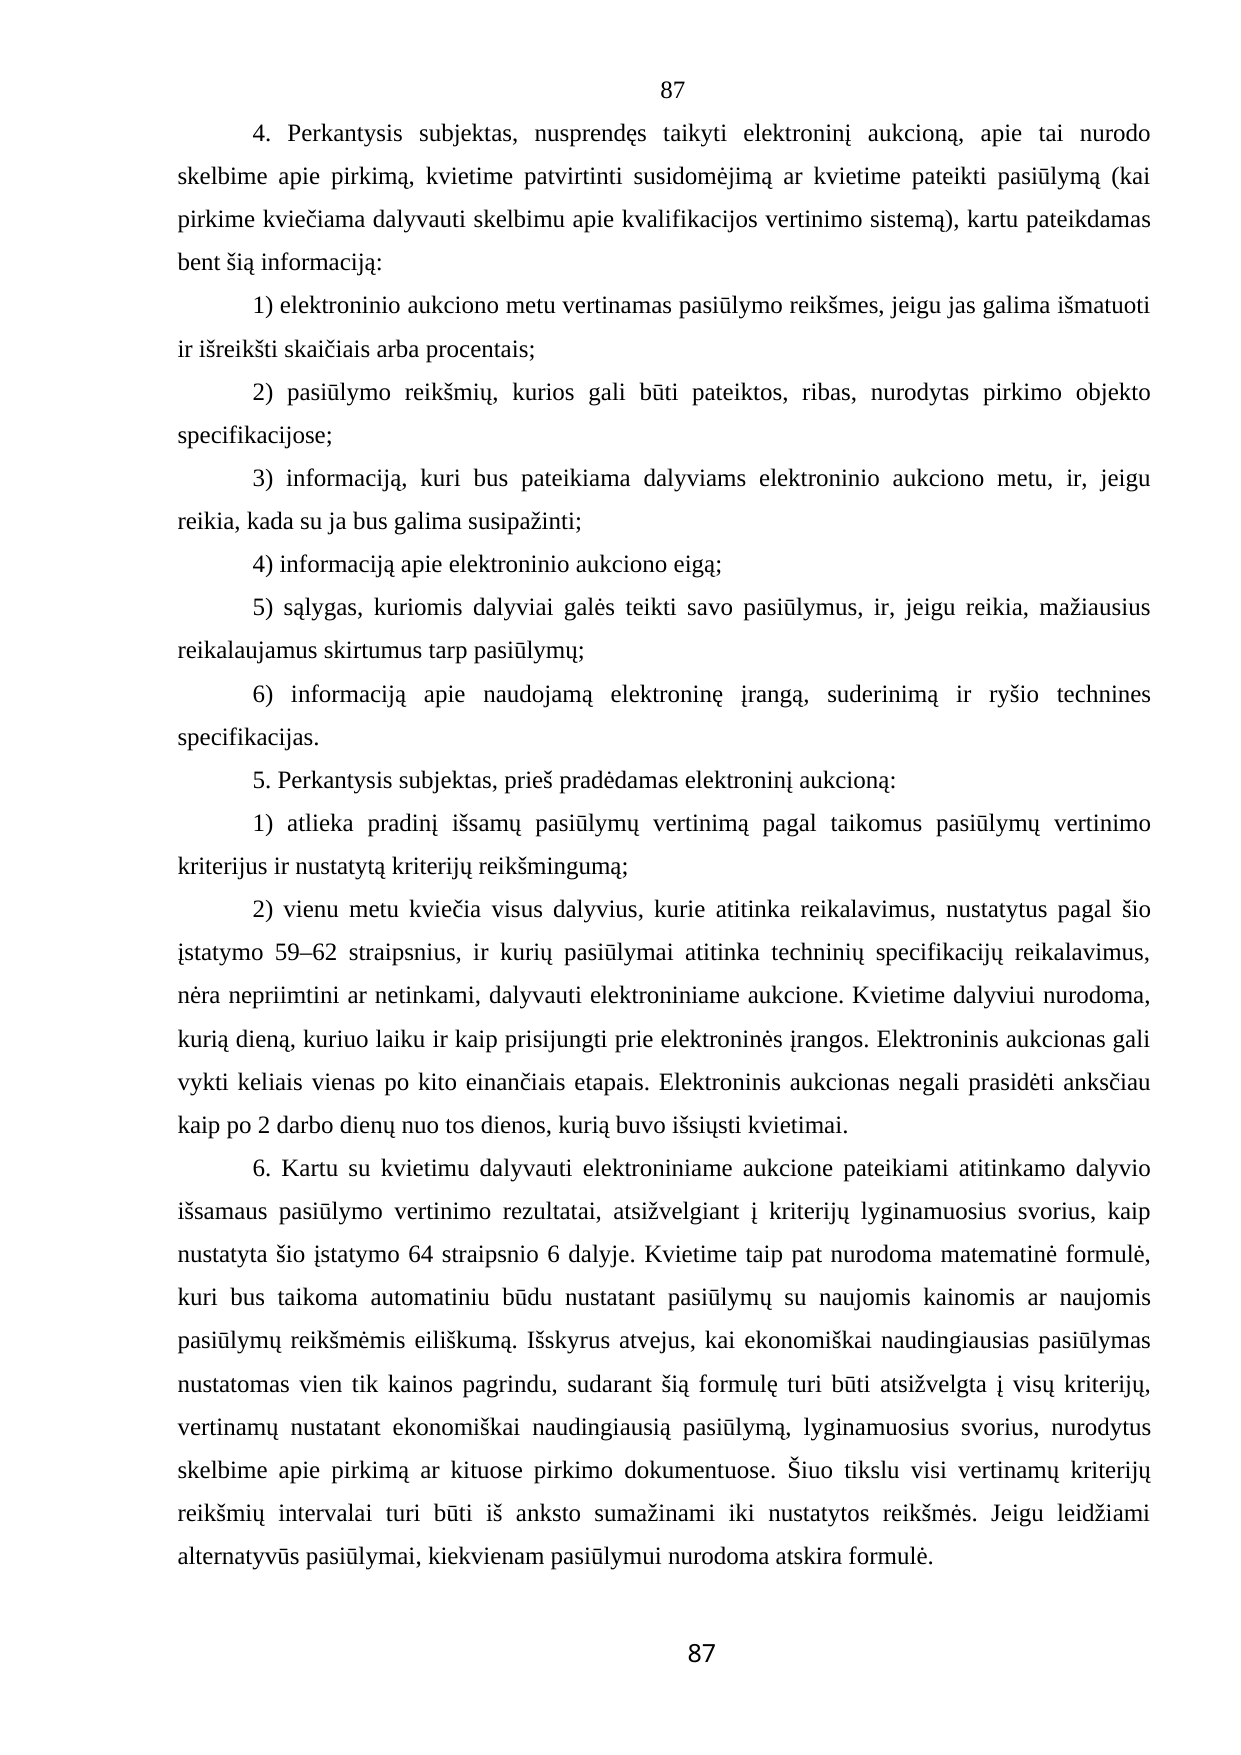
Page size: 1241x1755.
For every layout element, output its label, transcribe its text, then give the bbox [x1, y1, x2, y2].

text 5) sąlygas, kuriomis dalyviai galės teikti savo pasiūlymus, ir, jeigu reikia, mažiausius reikalaujamus skirtumus tarp pasiūlymų; [177, 592, 1152, 664]
text 2) vienu metu kviečia visus dalyvius, kurie atitinka reikalavimus, nustatytus pagal šio įstatymo 59–62 straipsnius, ir kurių pasiūlymai atitinka techninių specifikacijų reikalavimus, nėra nepriimtini ar netinkami, dalyvauti elektroniniame aukcione. Kvietime dalyviui nurodoma, kurią dieną, kuriuo laiku ir kaip prisijungti prie elektroninės įrangos. Elektroninis aukcionas gali vykti keliais vienas po kito einančiais etapais. Elektroninis aukcionas negali prasidėti anksčiau kaip po 2 darbo dienų nuo tos dienos, kurią buvo išsiųsti kvietimai. [177, 894, 1152, 1139]
text 2) pasiūlymo reikšmių, kurios gali būti pateiktos, ribas, nurodytas pirkimo objekto specifikacijose; [177, 377, 1152, 449]
text 5. Perkantysis subjektas, prieš pradėdamas elektroninį aukcioną: [177, 765, 1152, 794]
text 3) informaciją, kuri bus pateikiama dalyviams elektroninio aukciono metu, ir, jeigu reikia, kada su ja bus galima susipažinti; [177, 463, 1152, 535]
text 6) informaciją apie naudojamą elektroninę įrangą, suderinimą ir ryšio technines specifikacijas. [177, 679, 1152, 751]
text 1) elektroninio aukciono metu vertinamas pasiūlymo reikšmes, jeigu jas galima išmatuoti ir išreikšti skaičiais arba procentais; [177, 291, 1152, 362]
text 6. Kartu su kvietimu dalyvauti elektroniniame aukcione pateikiami atitinkamo dalyvio išsamaus pasiūlymo vertinimo rezultatai, atsižvelgiant į kriterijų lyginamuosius svorius, kaip nustatyta šio įstatymo 64 straipsnio 6 dalyje. Kvietime taip pat nurodoma matematinė formulė, kuri bus taikoma automatiniu būdu nustatant pasiūlymų su naujomis kainomis ar naujomis pasiūlymų reikšmėmis eiliškumą. Išskyrus atvejus, kai ekonomiškai naudingiausias pasiūlymas nustatomas vien tik kainos pagrindu, sudarant šią formulę turi būti atsižvelgta į visų kriterijų, vertinamų nustatant ekonomiškai naudingiausią pasiūlymą, lyginamuosius svorius, nurodytus skelbime apie pirkimą ar kituose pirkimo dokumentuose. Šiuo tikslu visi vertinamų kriterijų reikšmių intervalai turi būti iš anksto sumažinami iki nustatytos reikšmės. Jeigu leidžiami alternatyvūs pasiūlymai, kiekvienam pasiūlymui nurodoma atskira formulė. [177, 1153, 1152, 1570]
text 1) atlieka pradinį išsamų pasiūlymų vertinimą pagal taikomus pasiūlymų vertinimo kriterijus ir nustatytą kriterijų reikšmingumą; [177, 808, 1152, 880]
text 4. Perkantysis subjektas, nusprendęs taikyti elektroninį aukcioną, apie tai nurodo skelbime apie pirkimą, kvietime patvirtinti susidomėjimą ar kvietime pateikti pasiūlymą (kai pirkime kviečiama dalyvauti skelbimu apie kvalifikacijos vertinimo sistemą), kartu pateikdamas bent šią informaciją: [177, 118, 1152, 276]
text 4) informaciją apie elektroninio aukciono eigą; [177, 549, 1152, 578]
